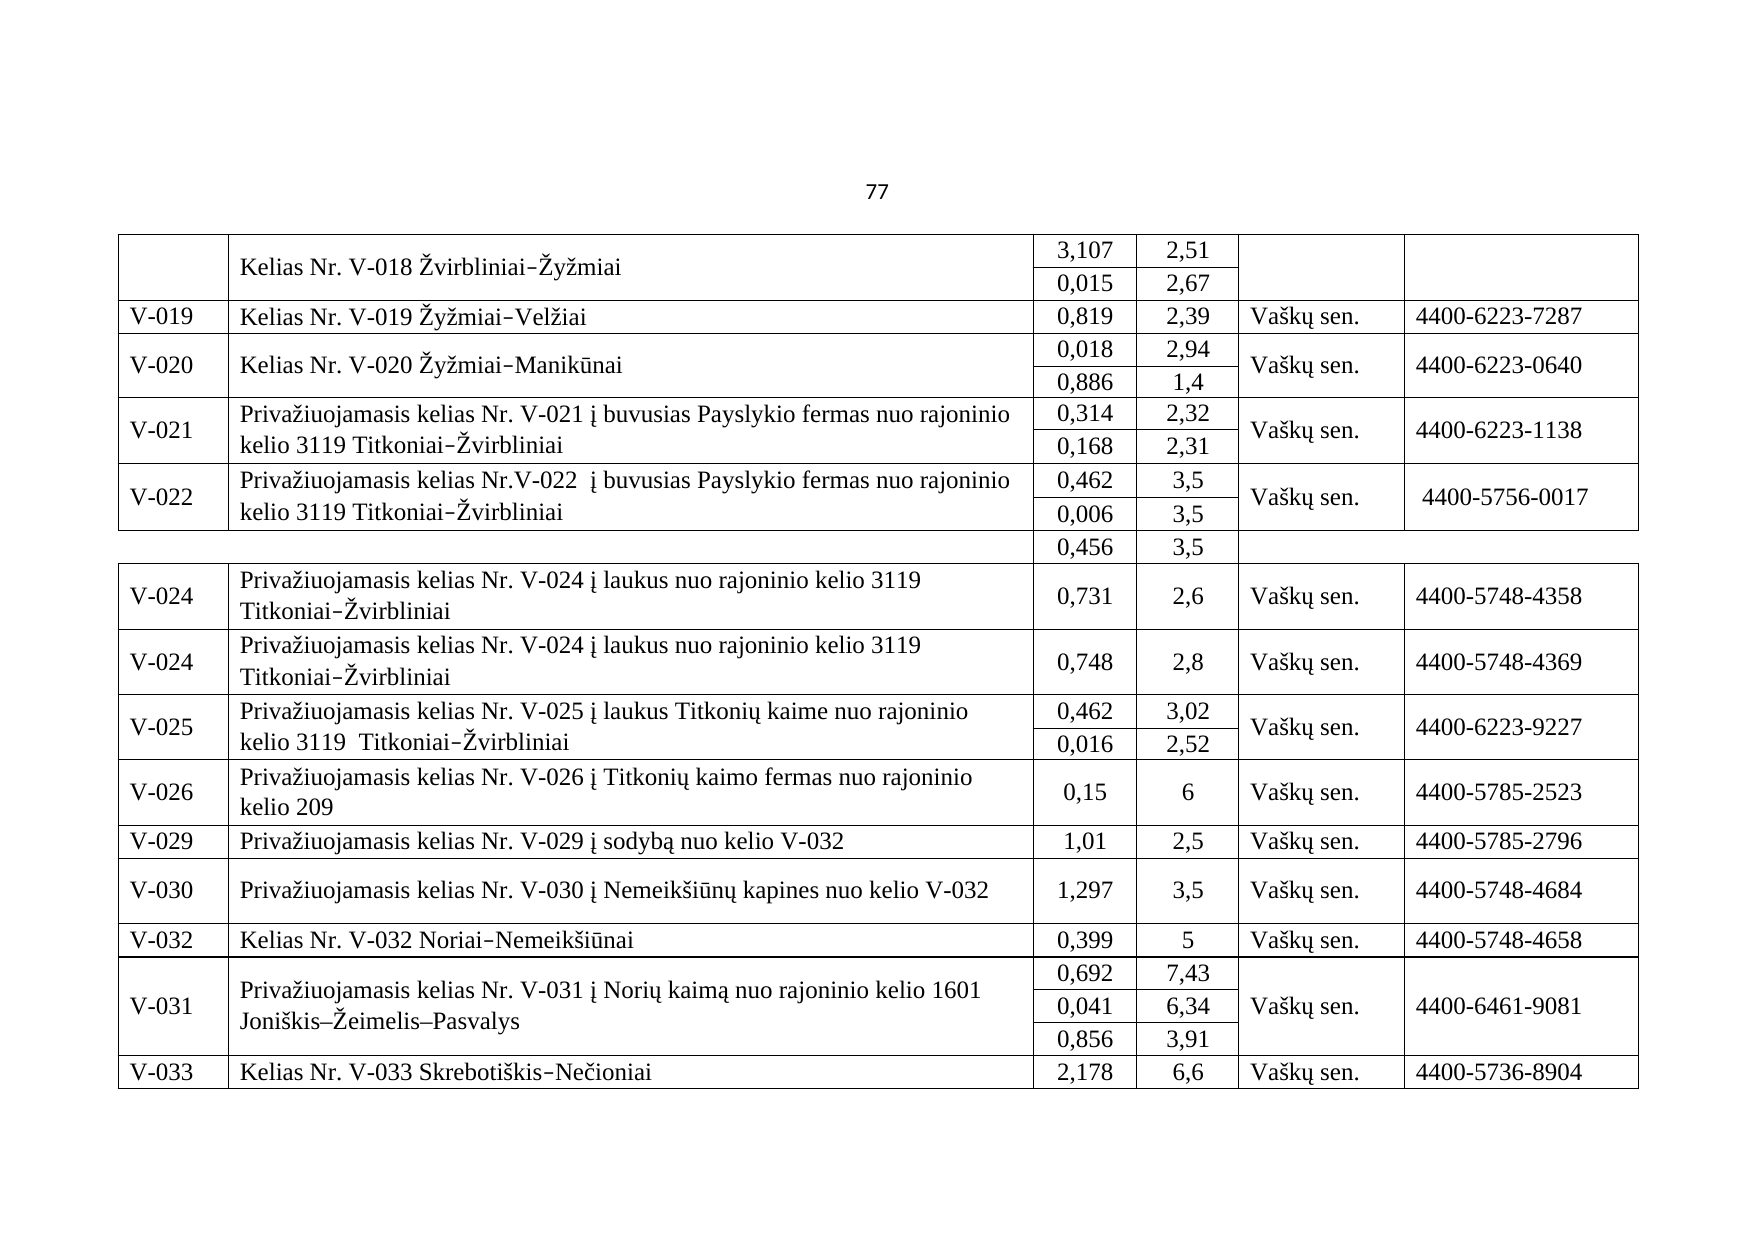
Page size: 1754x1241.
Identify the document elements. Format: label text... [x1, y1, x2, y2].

table_cell 0,015 [1034, 268, 1136, 299]
table_cell 2,178 [1034, 1056, 1136, 1088]
table_cell Privažiuojamasis kelias Nr. V-026 į Titkonių kaimo fermas nuo rajoninio kelio 209 [229, 760, 1033, 825]
table_cell 0,041 [1034, 990, 1136, 1022]
table_cell Privažiuojamasis kelias Nr.V-022 į buvusias Payslykio fermas nuo rajoninio kelio 3119 Titkoniai–Žvirbliniai [229, 464, 1033, 530]
table_cell Privažiuojamasis kelias Nr. V-029 į sodybą nuo kelio V-032 [229, 826, 1033, 857]
table_cell 0,016 [1034, 729, 1136, 759]
table_cell V-022 [119, 464, 228, 530]
table_cell 0,462 [1034, 695, 1136, 728]
table_cell Vaškų sen. [1239, 464, 1404, 530]
table_cell Vaškų sen. [1239, 826, 1404, 857]
table_cell V-033 [119, 1056, 228, 1088]
table_cell 0,886 [1034, 367, 1136, 397]
table_cell Vaškų sen. [1239, 334, 1404, 397]
table_cell [119, 235, 228, 299]
table_cell 3,5 [1137, 859, 1238, 923]
table_cell Vaškų sen. [1239, 301, 1404, 333]
table_cell 4400-6223-1138 [1405, 398, 1638, 463]
table_cell Kelias Nr. V-020 Žyžmiai–Manikūnai [229, 334, 1033, 397]
table_cell 1,4 [1137, 367, 1238, 397]
table_cell V-021 [119, 398, 228, 463]
table_cell [1239, 235, 1404, 299]
table_cell 0,006 [1034, 498, 1136, 530]
table_cell 6 [1137, 760, 1238, 825]
table_cell 1,297 [1034, 859, 1136, 923]
table_cell V-032 [119, 924, 228, 956]
table_cell 0,15 [1034, 760, 1136, 825]
table_cell 0,462 [1034, 464, 1136, 497]
table_cell V-024 [119, 564, 228, 628]
table_cell Privažiuojamasis kelias Nr. V-030 į Nemeikšiūnų kapines nuo kelio V-032 [229, 859, 1033, 923]
table_cell 1,01 [1034, 826, 1136, 857]
table_cell V-020 [119, 334, 228, 397]
table_cell V-030 [119, 859, 228, 923]
table_cell 2,52 [1137, 729, 1238, 759]
table_cell Kelias Nr. V-019 Žyžmiai–Velžiai [229, 301, 1033, 333]
table_cell 0,314 [1034, 398, 1136, 428]
table_cell Privažiuojamasis kelias Nr. V-024 į laukus nuo rajoninio kelio 3119 Titkoniai–Žvirbliniai [229, 564, 1033, 628]
table_cell 4400-6223-0640 [1405, 334, 1638, 397]
table_cell Kelias Nr. V-033 Skrebotiškis–Nečioniai [229, 1056, 1033, 1088]
table_cell Vaškų sen. [1239, 564, 1404, 628]
table_cell 2,8 [1137, 630, 1238, 694]
table_cell 2,32 [1137, 398, 1238, 428]
table_cell 4400-5785-2796 [1405, 826, 1638, 857]
table_cell 2,31 [1137, 430, 1238, 463]
table_cell 4400-5748-4358 [1405, 564, 1638, 628]
table_cell 4400-6461-9081 [1405, 958, 1638, 1055]
table_cell 6,34 [1137, 990, 1238, 1022]
table_cell 2,6 [1137, 564, 1238, 628]
table_cell Privažiuojamasis kelias Nr. V-021 į buvusias Payslykio fermas nuo rajoninio kelio 3119 Titkoniai–Žvirbliniai [229, 398, 1033, 463]
table_cell 4400-5785-2523 [1405, 760, 1638, 825]
table_cell Vaškų sen. [1239, 398, 1404, 463]
table_cell 4400-5748-4369 [1405, 630, 1638, 694]
table_cell 0,399 [1034, 924, 1136, 956]
table_cell 7,43 [1137, 958, 1238, 989]
table_cell Vaškų sen. [1239, 695, 1404, 759]
table_cell Kelias Nr. V-018 Žvirbliniai–Žyžmiai [229, 235, 1033, 299]
table_cell 4400-5736-8904 [1405, 1056, 1638, 1088]
table_cell Vaškų sen. [1239, 1056, 1404, 1088]
table_cell V-031 [119, 958, 228, 1055]
table_cell V-024 [119, 630, 228, 694]
table_cell 3,91 [1137, 1023, 1238, 1055]
table_cell 2,51 [1137, 235, 1238, 267]
table_cell 0,018 [1034, 334, 1136, 366]
table_cell Privažiuojamasis kelias Nr. V-025 į laukus Titkonių kaime nuo rajoninio kelio 3119 Titkoniai–Žvirbliniai [229, 695, 1033, 759]
table_cell V-025 [119, 695, 228, 759]
table_cell 2,5 [1137, 826, 1238, 857]
table_cell Vaškų sen. [1239, 859, 1404, 923]
table_cell Vaškų sen. [1239, 760, 1404, 825]
table_cell 0,692 [1034, 958, 1136, 989]
table_cell 3,5 [1137, 498, 1238, 530]
table_cell 0,168 [1034, 430, 1136, 463]
table_cell V-026 [119, 760, 228, 825]
table_cell Kelias Nr. V-032 Noriai–Nemeikšiūnai [229, 924, 1033, 956]
table_cell 4400-5748-4658 [1405, 924, 1638, 956]
table_cell 3,5 [1137, 464, 1238, 497]
table_cell 0,856 [1034, 1023, 1136, 1055]
table_cell Vaškų sen. [1239, 924, 1404, 956]
table_cell 4400-6223-7287 [1405, 301, 1638, 333]
table_cell 3,02 [1137, 695, 1238, 728]
table_cell Privažiuojamasis kelias Nr. V-031 į Norių kaimą nuo rajoninio kelio 1601 Joniškis–Žeimelis–Pasvalys [229, 958, 1033, 1055]
table_cell 4400-5756-0017 [1405, 464, 1638, 530]
table_cell 3,107 [1034, 235, 1136, 267]
table_cell 0,748 [1034, 630, 1136, 694]
table_cell 2,39 [1137, 301, 1238, 333]
table_cell 2,67 [1137, 268, 1238, 299]
table_cell 2,94 [1137, 334, 1238, 366]
table_cell V-029 [119, 826, 228, 857]
table_cell 4400-6223-9227 [1405, 695, 1638, 759]
table_cell Privažiuojamasis kelias Nr. V-024 į laukus nuo rajoninio kelio 3119 Titkoniai–Žvirbliniai [229, 630, 1033, 694]
table_cell 0,731 [1034, 564, 1136, 628]
table_cell 6,6 [1137, 1056, 1238, 1088]
table_cell 0,819 [1034, 301, 1136, 333]
table_cell 0,456 [1034, 531, 1136, 563]
table_cell Vaškų sen. [1239, 958, 1404, 1055]
table_cell [1405, 235, 1638, 299]
table_cell V-019 [119, 301, 228, 333]
table_cell 3,5 [1137, 531, 1238, 563]
table_cell 4400-5748-4684 [1405, 859, 1638, 923]
table_cell 5 [1137, 924, 1238, 956]
table_cell Vaškų sen. [1239, 630, 1404, 694]
